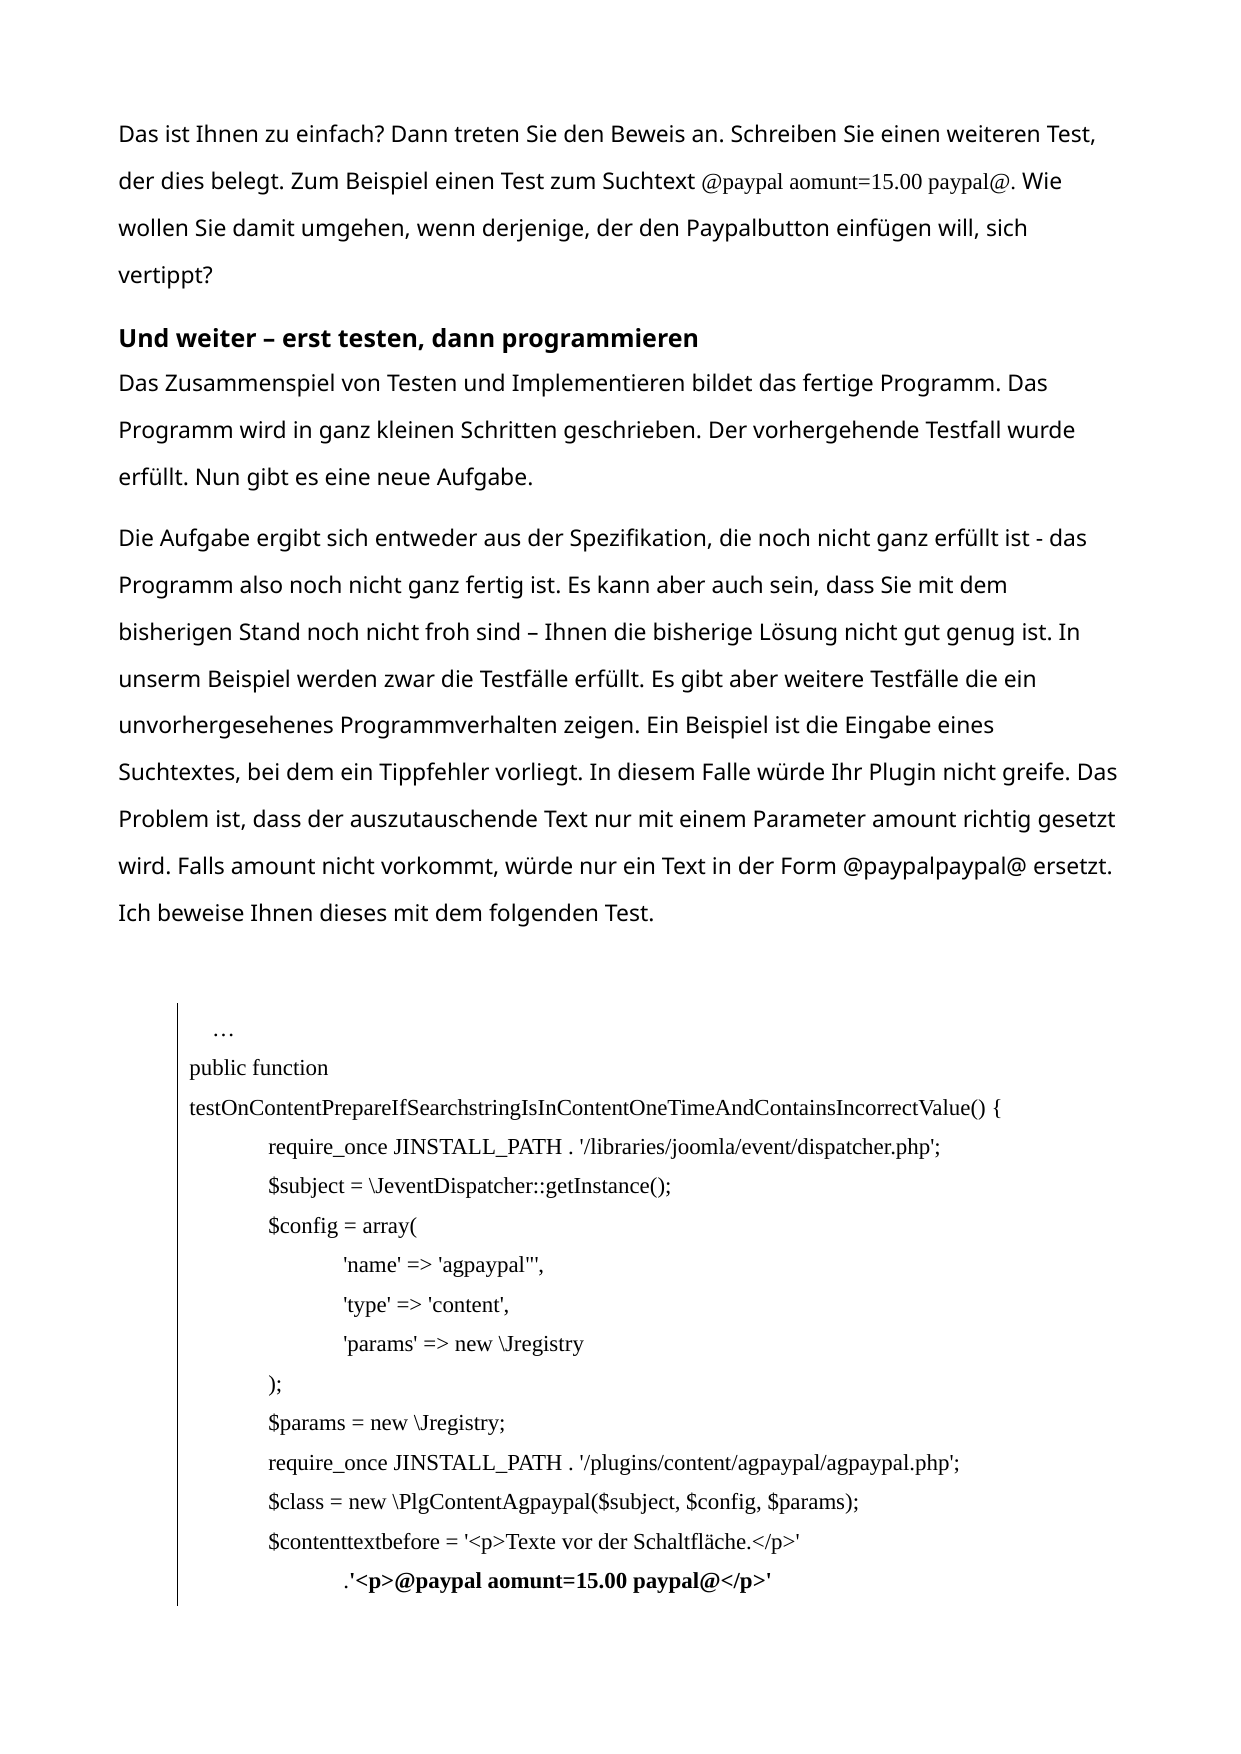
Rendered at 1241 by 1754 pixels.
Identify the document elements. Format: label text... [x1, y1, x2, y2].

subtitle Und weiter – erst testen, dann programmieren [118, 320, 1122, 354]
text … public function testOnContentPrepareIfSearchstringIsInContentOneTimeAndContainsIncorrectValue() { require_once JINSTALL_PATH . '/libraries/joomla/event/dispatcher.php'; $subject = \JeventDispatcher::getInstance(); $config = array( 'name' => 'agpaypal"', 'type' => 'content', 'params' => new \Jregistry ); $params = new \Jregistry; require_once JINSTALL_PATH . '/plugins/content/agpaypal/agpaypal.php'; $class = new \PlgContentAgpaypal($subject, $config, $params); $contenttextbefore = '<p>Texte vor der Schaltfläche.</p>' .'<p>@paypal aomunt=15.00 paypal@</p>' [178, 1003, 1122, 1606]
text Die Aufgabe ergibt sich entweder aus der Spezifikation, die noch nicht ganz erfüllt ist - das Programm also noch nicht ganz fertig ist. Es kann aber auch sein, dass Sie mit dem bisherigen Stand noch nicht froh sind – Ihnen die bisherige Lösung nicht gut genug ist. In unserm Beispiel werden zwar die Testfälle erfüllt. Es gibt aber weitere Testfälle die ein unvorhergesehenes Programmverhalten zeigen. Ein Beispiel ist die Eingabe eines Suchtextes, bei dem ein Tippfehler vorliegt. In diesem Falle würde Ihr Plugin nicht greife. Das Problem ist, dass der auszutauschende Text nur mit einem Parameter amount richtig gesetzt wird. Falls amount nicht vorkommt, würde nur ein Text in der Form @paypalpaypal@ ersetzt. Ich beweise Ihnen dieses mit dem folgenden Test. [118, 522, 1122, 928]
text Das Zusammenspiel von Testen und Implementieren bildet das fertige Programm. Das Programm wird in ganz kleinen Schritten geschrieben. Der vorhergehende Testfall wurde erfüllt. Nun gibt es eine neue Aufgabe. [118, 367, 1122, 492]
text Das ist Ihnen zu einfach? Dann treten Sie den Beweis an. Schreiben Sie einen weiteren Test, der dies belegt. Zum Beispiel einen Test zum Suchtext @paypal aomunt=15.00 paypal@. Wie wollen Sie damit umgehen, wenn derjenige, der den Paypalbutton einfügen will, sich vertippt? [118, 118, 1122, 290]
